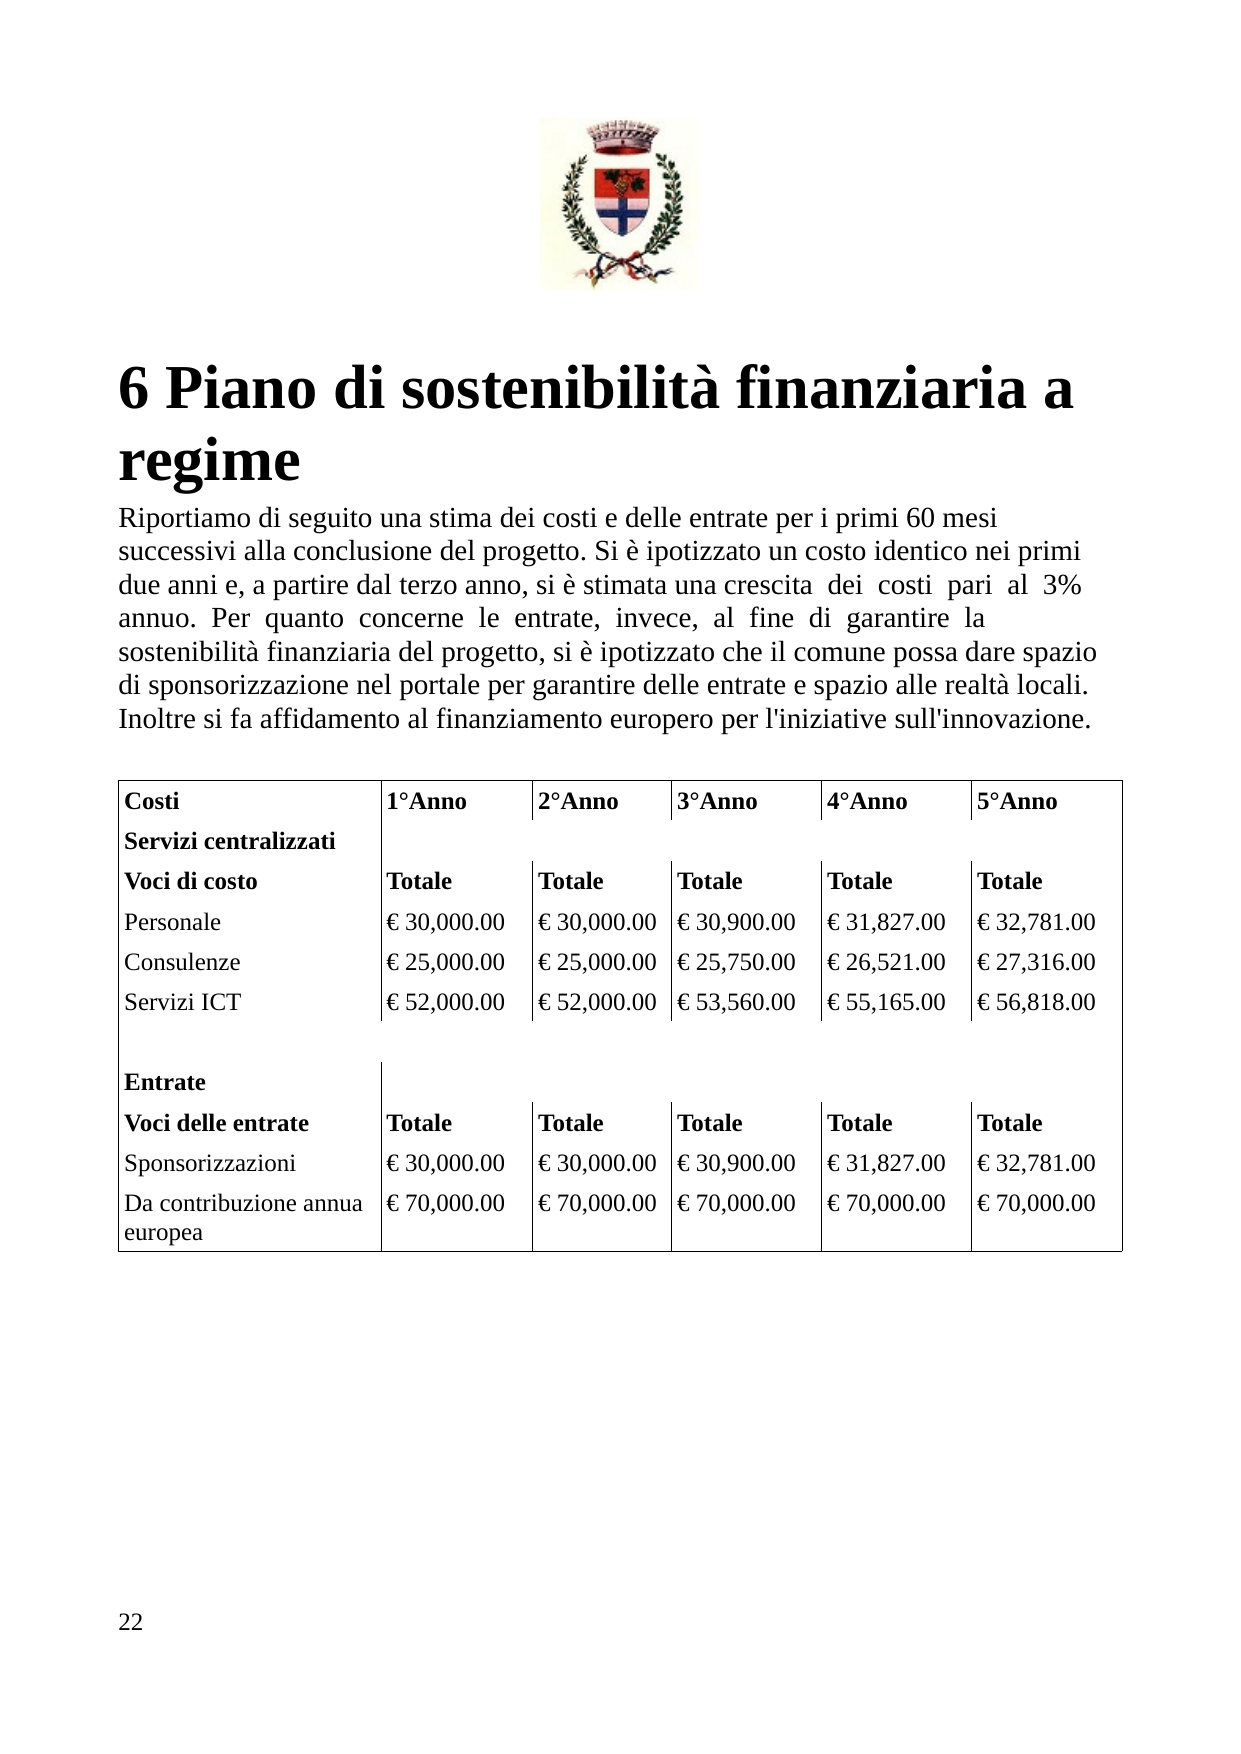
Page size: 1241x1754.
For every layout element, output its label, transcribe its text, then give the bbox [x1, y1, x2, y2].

table_cell Servizi centralizzati [119, 820, 381, 861]
table_cell € 25.000,00 [382, 941, 532, 981]
table_cell € 30.000,00 [382, 901, 532, 941]
table_cell € 56.818,00 [972, 981, 1122, 1021]
table_cell € 30.000,00 [382, 1142, 532, 1182]
table_cell Totale [972, 1102, 1122, 1142]
table_cell € 52.000,00 [533, 981, 671, 1021]
table_cell Sponsorizzazioni [119, 1142, 381, 1182]
table_cell € 52.000,00 [382, 981, 532, 1021]
table_cell € 32.781,00 [972, 1142, 1122, 1182]
table_cell € 31.827,00 [822, 901, 971, 941]
table_cell € 25.750,00 [672, 941, 821, 981]
table_cell € 30.000,00 [533, 1142, 671, 1182]
table_cell € 27.316,00 [972, 941, 1122, 981]
table_cell Totale [533, 1102, 671, 1142]
table_cell € 30.000,00 [533, 901, 671, 941]
table_cell Personale [119, 901, 381, 941]
table_cell € 31.827,00 [822, 1142, 971, 1182]
table_cell Servizi ICT [119, 981, 381, 1021]
text Riportiamo di seguito una stima dei costi e delle entrate per i primi 60 mesi successivi alla conclusione del progetto. Si è ipotizzato un costo identico nei primi due anni e, a partire dal terzo anno, si è stimata una crescita dei costi pari al 3% annuo. Per quanto concerne le entrate, invece, al fine di garantire la sostenibilità finanziaria del progetto, si è ipotizzato che il comune possa dare spazio di sponsorizzazione nel portale per garantire delle entrate e spazio alle realtà locali. Inoltre si fa affidamento al finanziamento europero per l'iniziative sull'innovazione. [118, 500, 1122, 734]
table_header 1°Anno [382, 781, 532, 820]
table_cell € 53.560,00 [672, 981, 821, 1021]
table_cell Totale [822, 861, 971, 901]
text 6 Piano di sostenibilità finanziaria a regime [118, 350, 1122, 494]
table_cell Voci delle entrate [119, 1102, 381, 1142]
table_header 5°Anno [972, 781, 1122, 820]
table_header 2°Anno [533, 781, 671, 820]
table_cell Totale [382, 861, 532, 901]
table_cell [382, 820, 1122, 861]
table_cell € 26.521,00 [822, 941, 971, 981]
table_cell € 55.165,00 [822, 981, 971, 1021]
table_cell Entrate [119, 1062, 381, 1102]
table_cell Voci di costo [119, 861, 381, 901]
table_cell Totale [382, 1102, 532, 1142]
table_cell [382, 1062, 1122, 1102]
picture [540, 117, 700, 291]
table_cell Totale [972, 861, 1122, 901]
table_cell € 32.781,00 [972, 901, 1122, 941]
table_cell Totale [822, 1102, 971, 1142]
table_cell € 70.000,00 [972, 1182, 1122, 1251]
table_cell € 25.000,00 [533, 941, 671, 981]
table_cell € 70.000,00 [533, 1182, 671, 1251]
table_cell € 70.000,00 [382, 1182, 532, 1251]
table_cell € 70.000,00 [672, 1182, 821, 1251]
table_cell Consulenze [119, 941, 381, 981]
table_header Costi [119, 781, 381, 820]
table_cell € 30.900,00 [672, 901, 821, 941]
table_cell Totale [672, 1102, 821, 1142]
table_cell [119, 1021, 1122, 1062]
table_cell € 30.900,00 [672, 1142, 821, 1182]
table_cell Totale [672, 861, 821, 901]
table_header 4°Anno [822, 781, 971, 820]
table_cell € 70.000,00 [822, 1182, 971, 1251]
table_cell Totale [533, 861, 671, 901]
table_header 3°Anno [672, 781, 821, 820]
table_cell Da contribuzione annua europea [119, 1182, 381, 1251]
